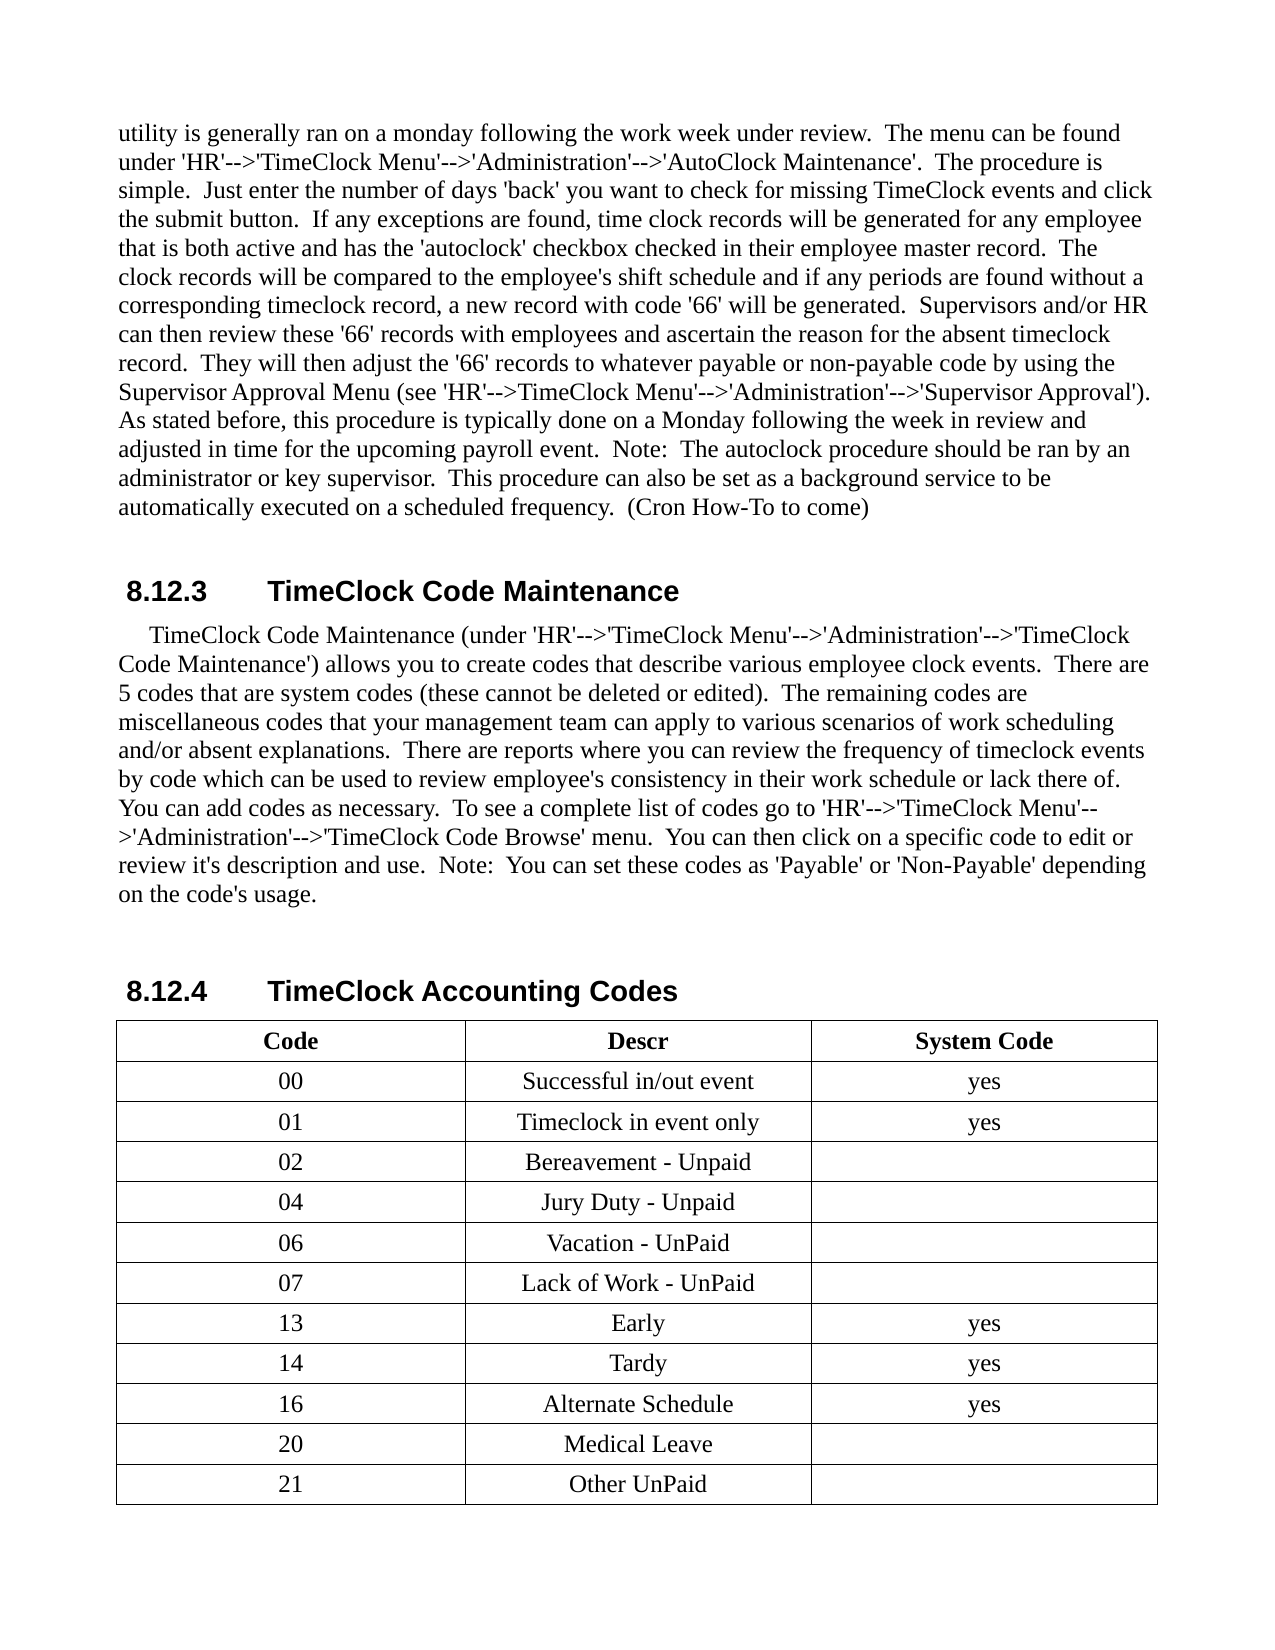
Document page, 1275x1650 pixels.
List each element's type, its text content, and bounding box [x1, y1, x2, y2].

table_cell 16 [117, 1384, 465, 1423]
table_cell Tardy [466, 1344, 811, 1383]
table_cell yes [812, 1304, 1157, 1343]
table_cell [812, 1424, 1157, 1464]
table_header System Code [812, 1021, 1157, 1061]
table_cell Lack of Work - UnPaid [466, 1263, 811, 1302]
table_header Descr [466, 1021, 811, 1061]
subtitle TimeClock Accounting Codes [118, 974, 1157, 1008]
table_cell yes [812, 1384, 1157, 1423]
table_cell [812, 1465, 1157, 1504]
table_cell Medical Leave [466, 1424, 811, 1464]
table_cell Early [466, 1304, 811, 1343]
text TimeClock Code Maintenance (under 'HR'-->'TimeClock Menu'-->'Administration'-->'TimeClock Code Maintenance') allows you to create codes that describe various employee clock events. There are 5 codes that are system codes (these cannot be deleted or edited). The remaining codes are miscellaneous codes that your management team can apply to various scenarios of work scheduling and/or absent explanations. There are reports where you can review the frequency of timeclock events by code which can be used to review employee's consistency in their work schedule or lack there of. You can add codes as necessary. To see a complete list of codes go to 'HR'-->'TimeClock Menu'-->'Administration'-->'TimeClock Code Browse' menu. You can then click on a specific code to edit or review it's description and use. Note: You can set these codes as 'Payable' or 'Non-Payable' depending on the code's usage. [118, 620, 1157, 908]
table_cell Vacation - UnPaid [466, 1223, 811, 1262]
table_cell 01 [117, 1102, 465, 1141]
table_cell 14 [117, 1344, 465, 1383]
table_cell [812, 1223, 1157, 1262]
table_cell yes [812, 1102, 1157, 1141]
subtitle TimeClock Code Maintenance [118, 574, 1157, 608]
table_cell 00 [117, 1062, 465, 1101]
text utility is generally ran on a monday following the work week under review. The menu can be found under 'HR'-->'TimeClock Menu'-->'Administration'-->'AutoClock Maintenance'. The procedure is simple. Just enter the number of days 'back' you want to check for missing TimeClock events and click the submit button. If any exceptions are found, time clock records will be generated for any employee that is both active and has the 'autoclock' checkbox checked in their employee master record. The clock records will be compared to the employee's shift schedule and if any periods are found without a corresponding timeclock record, a new record with code '66' will be generated. Supervisors and/or HR can then review these '66' records with employees and ascertain the reason for the absent timeclock record. They will then adjust the '66' records to whatever payable or non-payable code by using the Supervisor Approval Menu (see 'HR'-->TimeClock Menu'-->'Administration'-->'Supervisor Approval'). As stated before, this procedure is typically done on a Monday following the week in review and adjusted in time for the upcoming payroll event. Note: The autoclock procedure should be ran by an administrator or key supervisor. This procedure can also be set as a background service to be automatically executed on a scheduled frequency. (Cron How-To to come) [118, 118, 1157, 521]
table_cell Bereavement - Unpaid [466, 1142, 811, 1181]
table_cell 06 [117, 1223, 465, 1262]
table_cell Jury Duty - Unpaid [466, 1182, 811, 1222]
table_cell 07 [117, 1263, 465, 1302]
table_cell [812, 1182, 1157, 1222]
table_cell yes [812, 1344, 1157, 1383]
table_cell Other UnPaid [466, 1465, 811, 1504]
table_cell Alternate Schedule [466, 1384, 811, 1423]
table_cell Successful in/out event [466, 1062, 811, 1101]
table_cell 04 [117, 1182, 465, 1222]
table_cell 13 [117, 1304, 465, 1343]
table_cell 20 [117, 1424, 465, 1464]
table_cell 02 [117, 1142, 465, 1181]
table_cell Timeclock in event only [466, 1102, 811, 1141]
table_header Code [117, 1021, 465, 1061]
table_cell yes [812, 1062, 1157, 1101]
table_cell 21 [117, 1465, 465, 1504]
table_cell [812, 1263, 1157, 1302]
table_cell [812, 1142, 1157, 1181]
